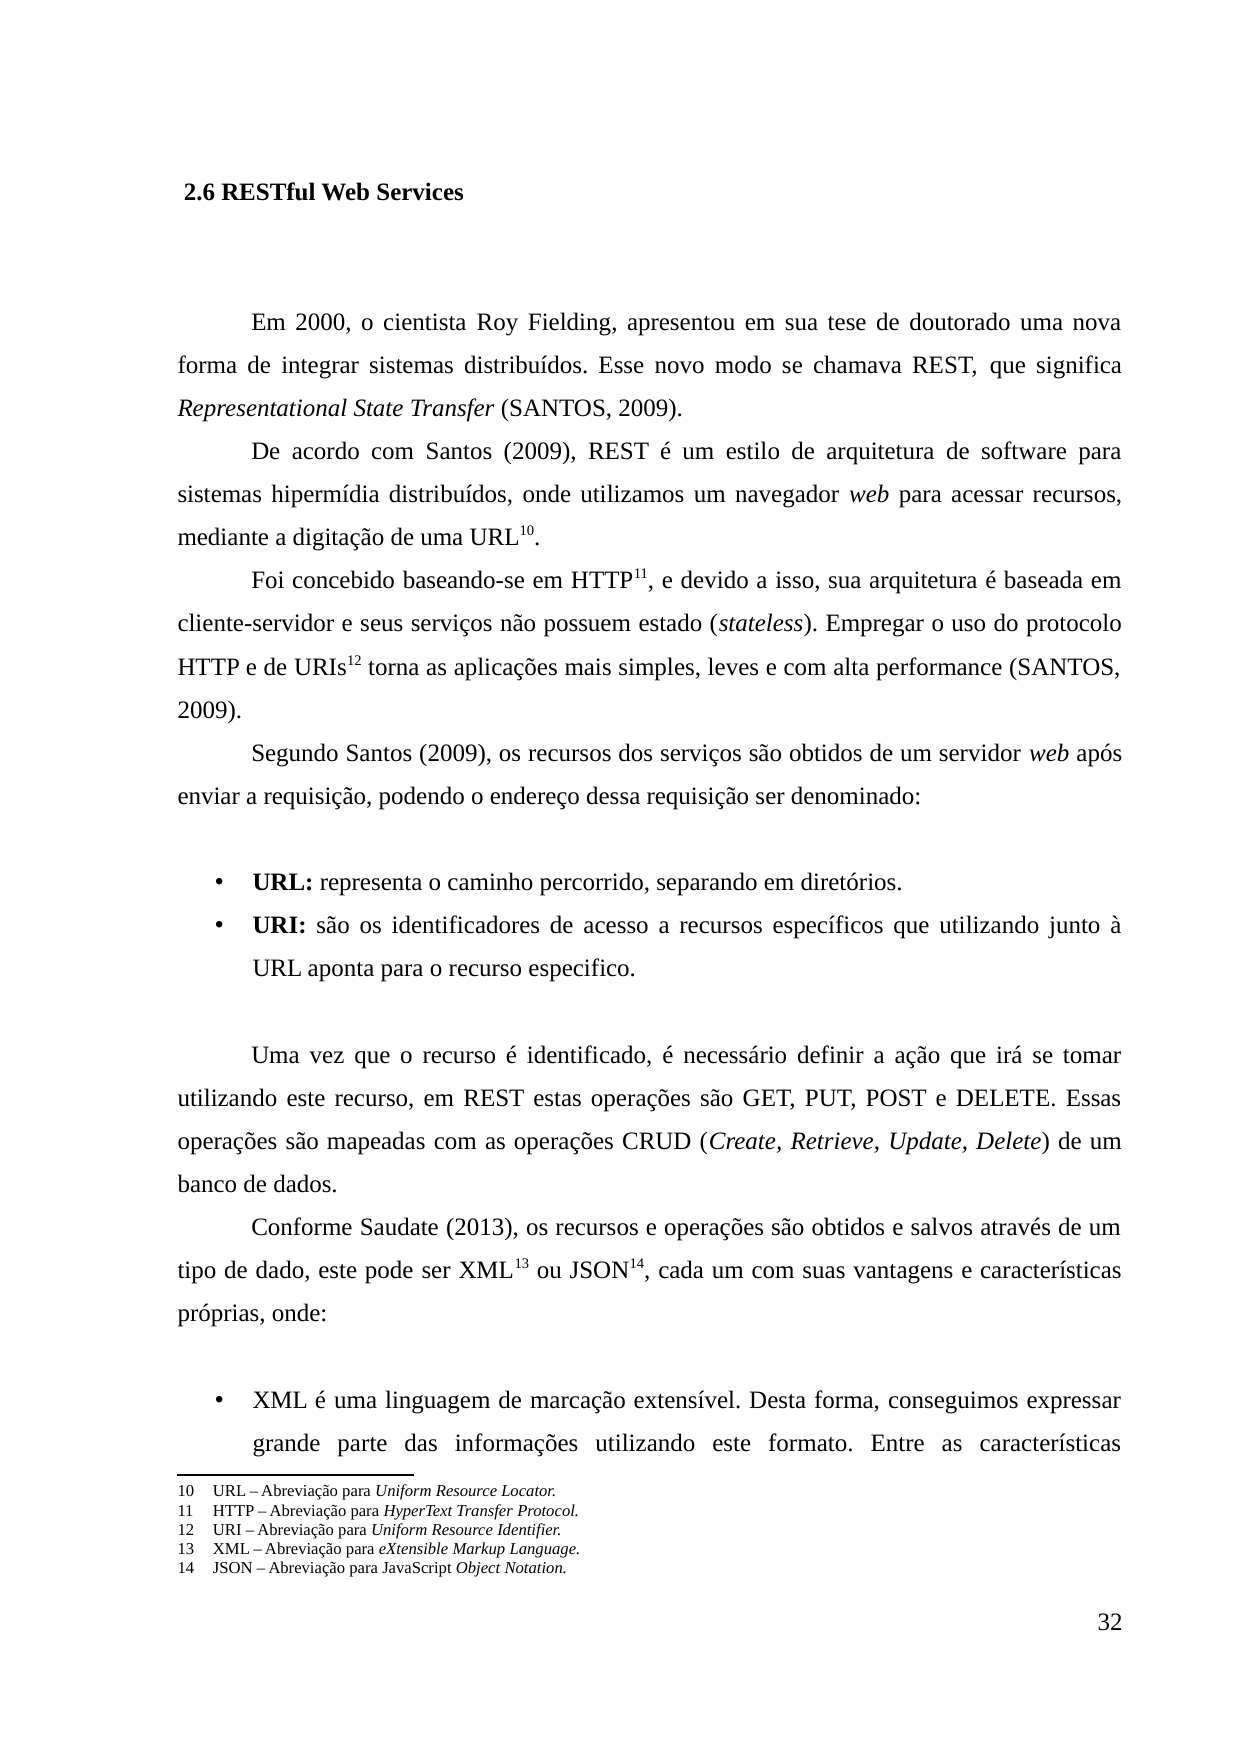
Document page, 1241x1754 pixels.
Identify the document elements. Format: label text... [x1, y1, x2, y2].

list XML é uma linguagem de marcação extensível. Desta forma, conseguimos expressar grande parte das informações utilizando este formato. Entre as características [215, 1385, 1122, 1457]
text JSON – Abreviação para JavaScript Object Notation. [177, 1558, 1122, 1577]
text URL – Abreviação para Uniform Resource Locator. [177, 1481, 1122, 1500]
text Segundo Santos (2009), os recursos dos serviços são obtidos de um servidor web após enviar a requisição, podendo o endereço dessa requisição ser denominado: [177, 738, 1122, 810]
text Uma vez que o recurso é identificado, é necessário definir a ação que irá se tomar utilizando este recurso, em REST estas operações são GET, PUT, POST e DELETE. Essas operações são mapeadas com as operações CRUD (Create, Retrieve, Update, Delete) de um banco de dados. [177, 1040, 1122, 1198]
text De acordo com Santos (2009), REST é um estilo de arquitetura de software para sistemas hipermídia distribuídos, onde utilizamos um navegador web para acessar recursos, mediante a digitação de uma URL. [177, 436, 1122, 551]
subtitle RESTful Web Services [177, 177, 1122, 206]
text Em 2000, o cientista Roy Fielding, apresentou em sua tese de doutorado uma nova forma de integrar sistemas distribuídos. Esse novo modo se chamava REST, que significa Representational State Transfer (SANTOS, 2009). [177, 307, 1122, 422]
text HTTP – Abreviação para HyperText Transfer Protocol. [177, 1500, 1122, 1519]
text Foi concebido baseando-se em HTTP, e devido a isso, sua arquitetura é baseada em cliente-servidor e seus serviços não possuem estado (stateless). Empregar o uso do protocolo HTTP e de URIs torna as aplicações mais simples, leves e com alta performance (SANTOS, 2009). [177, 565, 1122, 723]
text Conforme Saudate (2013), os recursos e operações são obtidos e salvos através de um tipo de dado, este pode ser XML ou JSON, cada um com suas vantagens e características próprias, onde: [177, 1212, 1122, 1327]
text XML – Abreviação para eXtensible Markup Language. [177, 1539, 1122, 1558]
list URL: representa o caminho percorrido, separando em diretórios. [215, 867, 1122, 896]
list URI: são os identificadores de acesso a recursos específicos que utilizando junto à URL aponta para o recurso especifico. [215, 910, 1122, 982]
text URI – Abreviação para Uniform Resource Identifier. [177, 1519, 1122, 1539]
